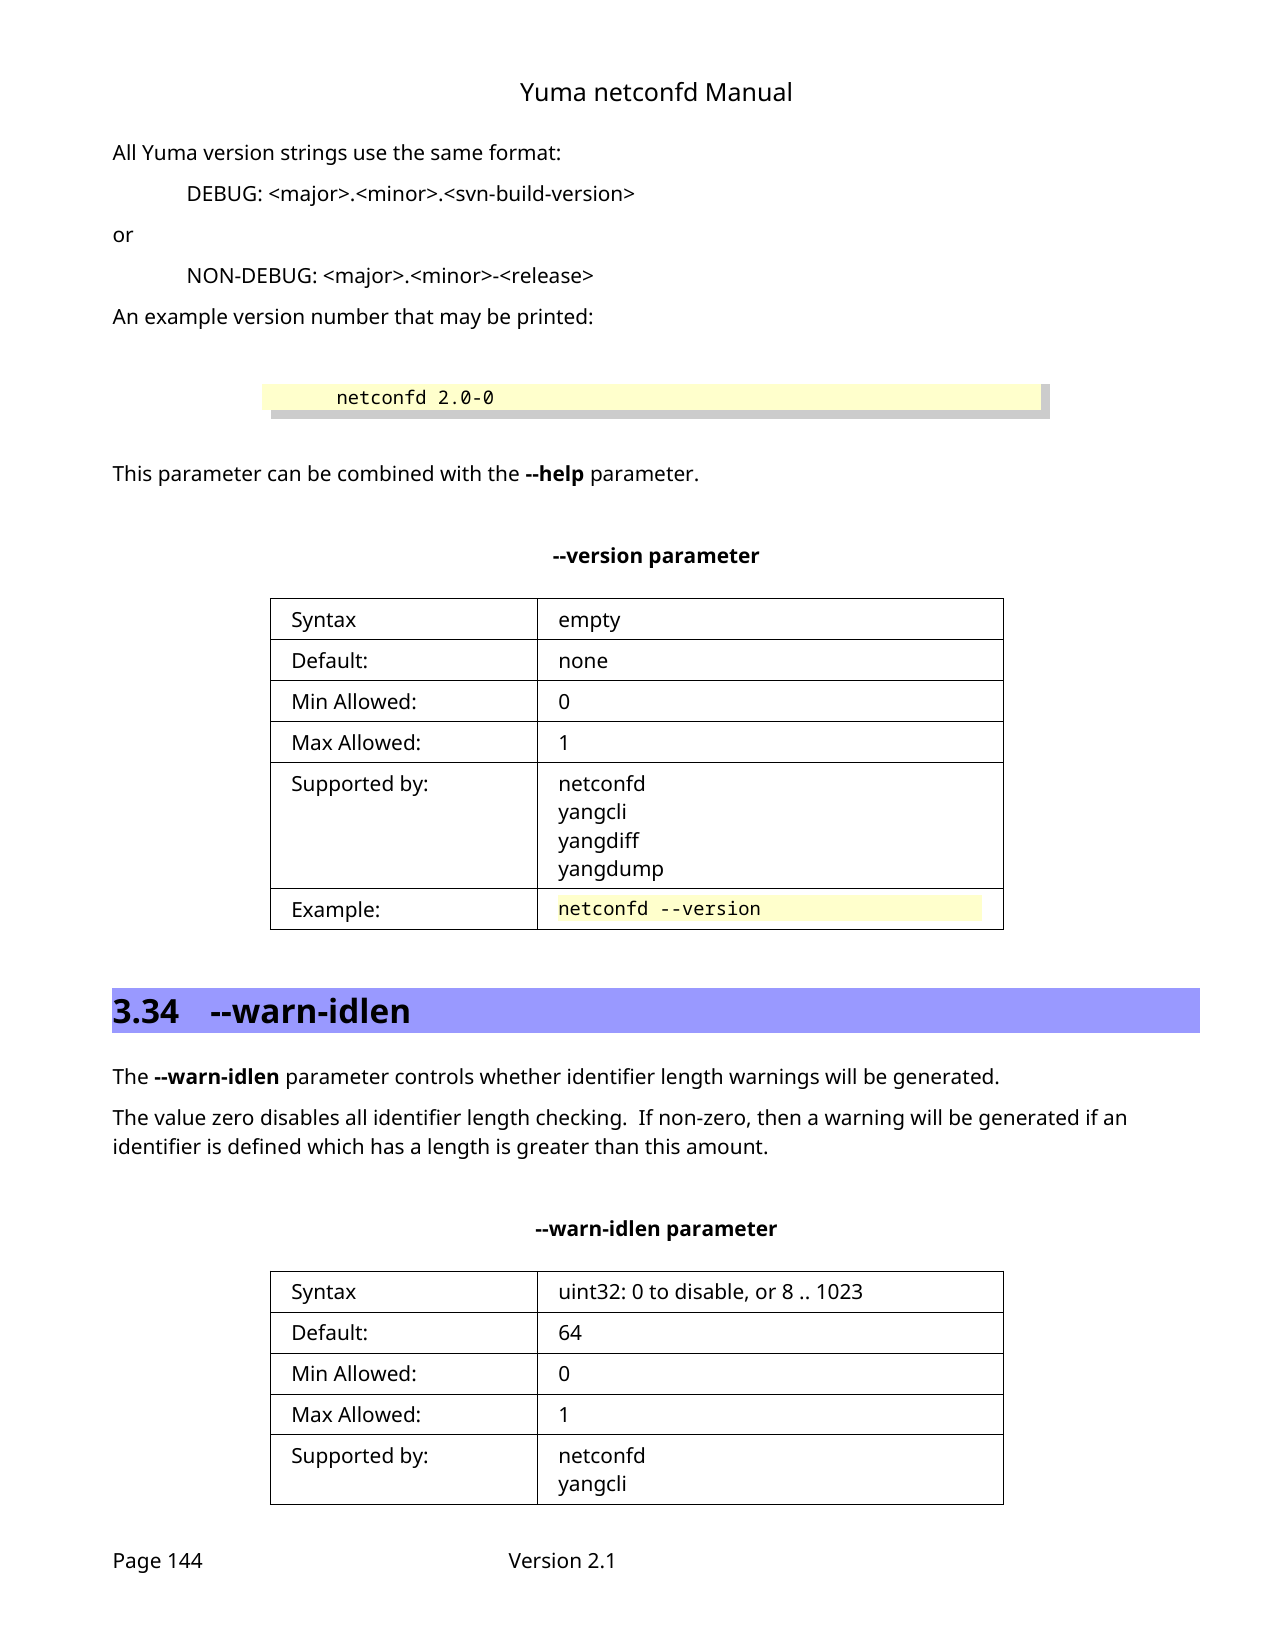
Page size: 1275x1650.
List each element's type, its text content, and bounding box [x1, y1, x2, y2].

table_cell 0 [538, 681, 1003, 721]
text or [112, 220, 1200, 249]
table_cell Min Allowed: [271, 1354, 537, 1393]
table_cell none [538, 640, 1003, 680]
table_cell Min Allowed: [271, 681, 537, 721]
table_cell 1 [538, 1395, 1003, 1434]
text netconfd 2.0-0 [262, 384, 1041, 410]
text This parameter can be combined with the --help parameter. [112, 459, 1200, 488]
table_cell Default: [271, 1313, 537, 1352]
table_cell Example: [271, 889, 537, 929]
table_header empty [538, 599, 1003, 639]
text An example version number that may be printed: [112, 302, 1200, 331]
table_header uint32: 0 to disable, or 8 .. 1023 [538, 1272, 1003, 1312]
subtitle --warn-idlen parameter [127, 1214, 1185, 1242]
table_cell 1 [538, 722, 1003, 762]
text NON-DEBUG: <major>.<minor>-<release> [112, 261, 1200, 290]
table_cell netconfd yangcli [538, 1435, 1003, 1504]
table_cell Supported by: [271, 1435, 537, 1504]
table_cell 64 [538, 1313, 1003, 1352]
table_header Syntax [271, 599, 537, 639]
table_cell Default: [271, 640, 537, 680]
subtitle --warn-idlen [112, 988, 1200, 1033]
text All Yuma version strings use the same format: [112, 138, 1200, 167]
text The value zero disables all identifier length checking. If non-zero, then a warning will be generated if an identifier is defined which has a length is greater than this amount. [112, 1103, 1200, 1160]
subtitle --version parameter [127, 541, 1185, 570]
table_cell Max Allowed: [271, 722, 537, 762]
table_header Syntax [271, 1272, 537, 1312]
text The --warn-idlen parameter controls whether identifier length warnings will be generated. [112, 1062, 1200, 1091]
table_cell 0 [538, 1354, 1003, 1393]
text DEBUG: <major>.<minor>.<svn-build-version> [112, 179, 1200, 208]
table_cell netconfd --version [538, 889, 1003, 929]
table_cell netconfd yangcli yangdiff yangdump [538, 763, 1003, 888]
table_cell Max Allowed: [271, 1395, 537, 1434]
table_cell Supported by: [271, 763, 537, 888]
